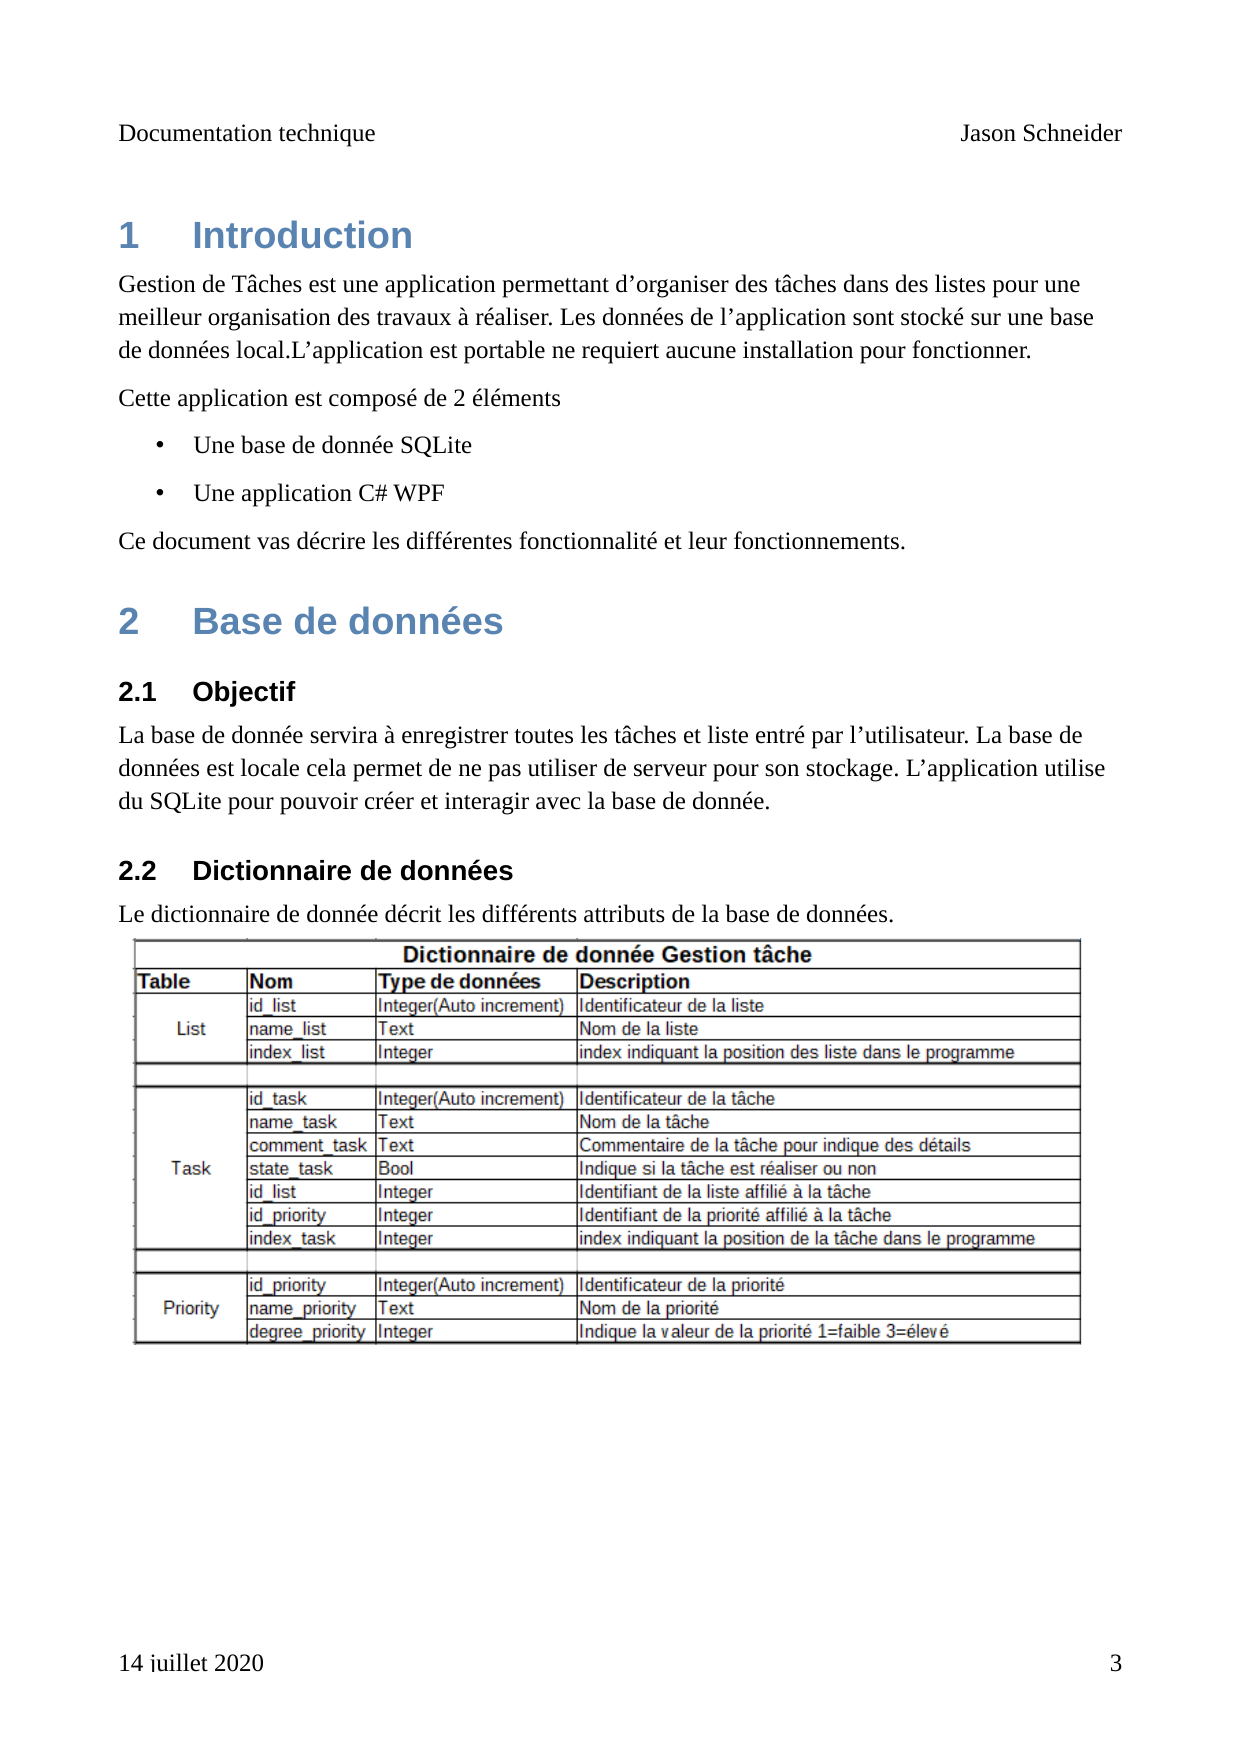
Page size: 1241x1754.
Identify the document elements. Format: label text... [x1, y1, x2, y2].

text La base de donnée servira à enregistrer toutes les tâches et liste entré par l’utilisateur. La base de données est locale cela permet de ne pas utiliser de serveur pour son stockage. L’application utilise du SQLite pour pouvoir créer et interagir avec la base de donnée. [118, 720, 1122, 814]
picture [132, 938, 1082, 1345]
subtitle Dictionnaire de données [118, 854, 1122, 886]
text Le dictionnaire de donnée décrit les différents attributs de la base de données. [118, 899, 1122, 927]
subtitle Base de données [118, 598, 1122, 642]
text Ce document vas décrire les différentes fonctionnalité et leur fonctionnements. [118, 526, 1122, 554]
subtitle Introduction [118, 213, 1122, 257]
list Une base de donnée SQLite [156, 431, 1122, 459]
text Cette application est composé de 2 éléments [118, 383, 1122, 412]
list Une application C# WPF [156, 478, 1122, 507]
text Gestion de Tâches est une application permettant d’organiser des tâches dans des listes pour une meilleur organisation des travaux à réaliser. Les données de l’application sont stocké sur une base de données local.L’application est portable ne requiert aucune installation pour fonctionner. [118, 269, 1122, 364]
subtitle Objectif [118, 675, 1122, 707]
